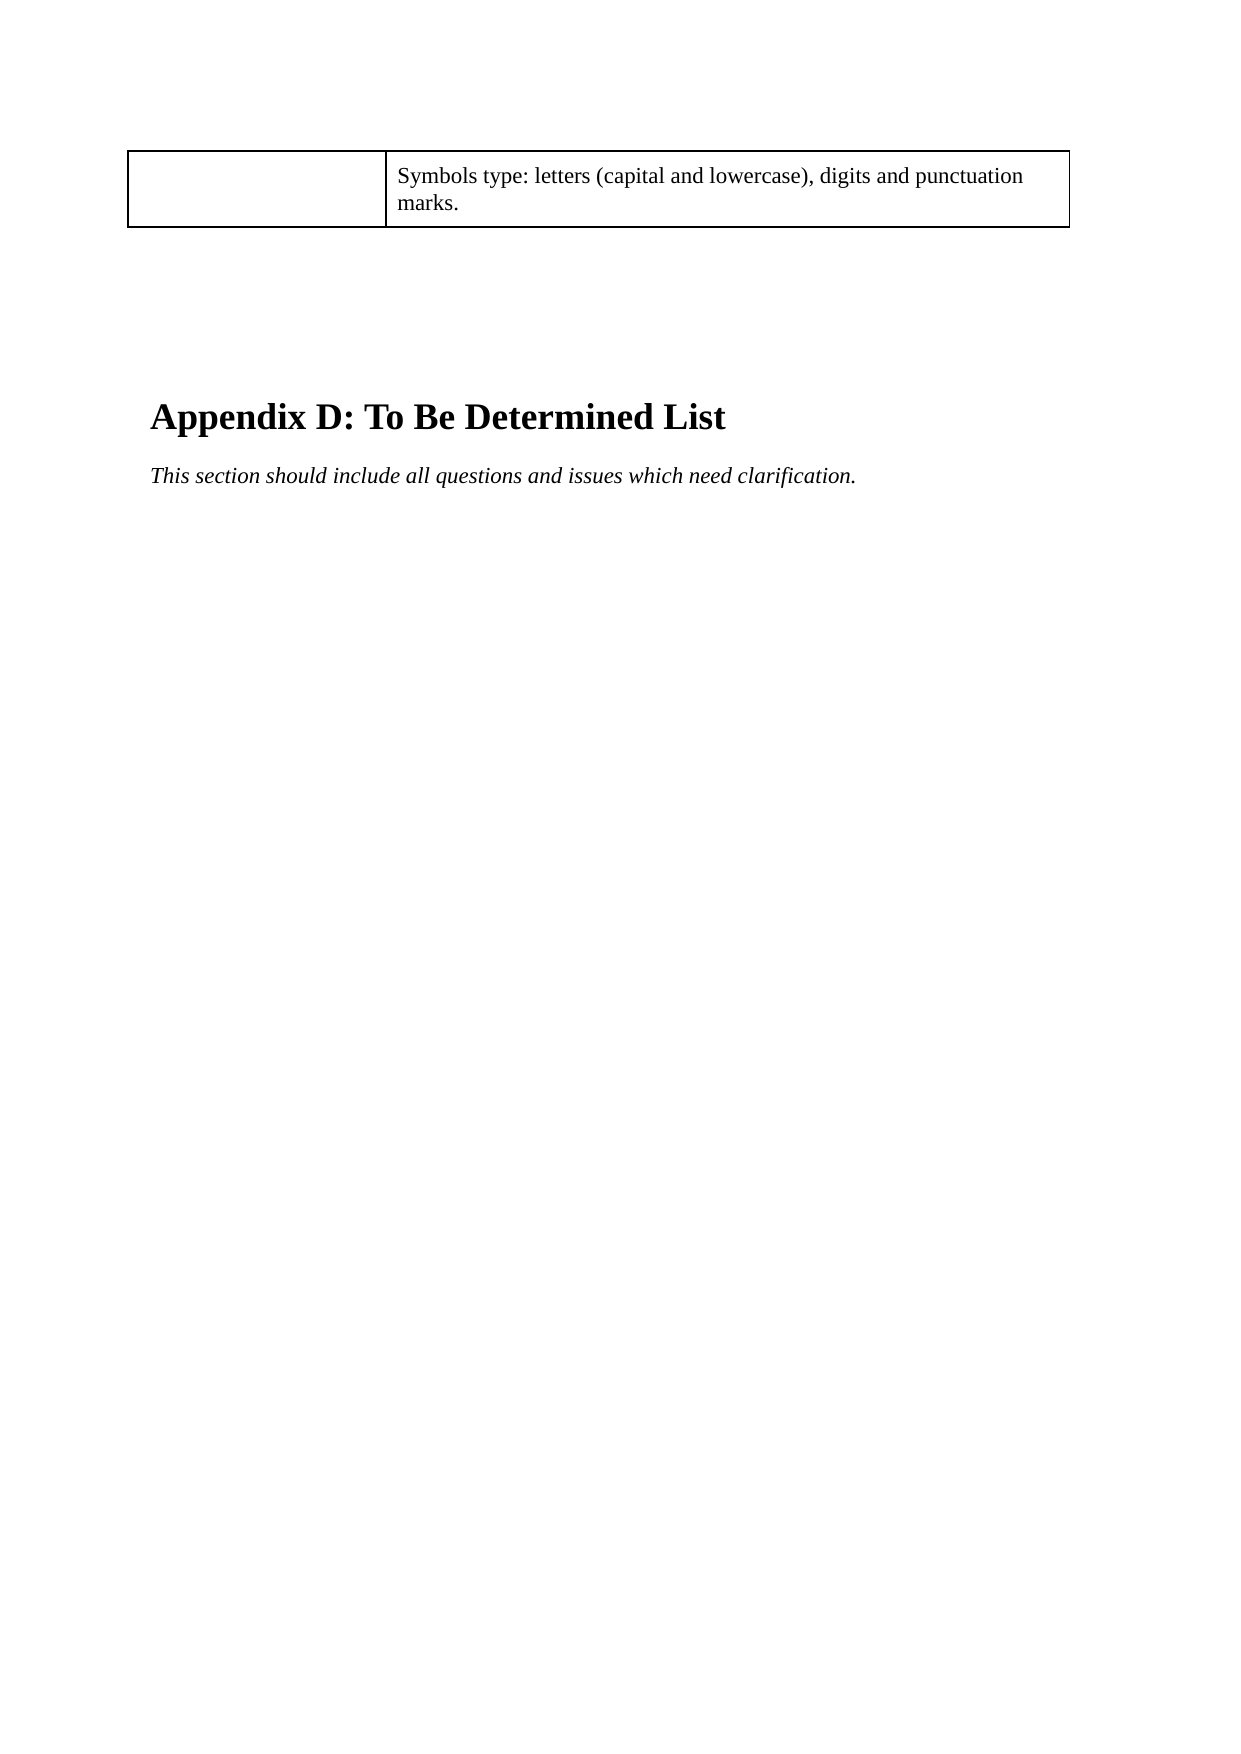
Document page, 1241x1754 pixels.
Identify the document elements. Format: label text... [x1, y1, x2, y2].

table_cell Symbols type: letters (capital and lowercase), digits and punctuation marks. [387, 152, 1069, 226]
text Appendix D: To Be Determined List [150, 394, 1090, 437]
text This section should include all questions and issues which need clarification. [150, 462, 1090, 489]
table_cell [129, 152, 385, 226]
